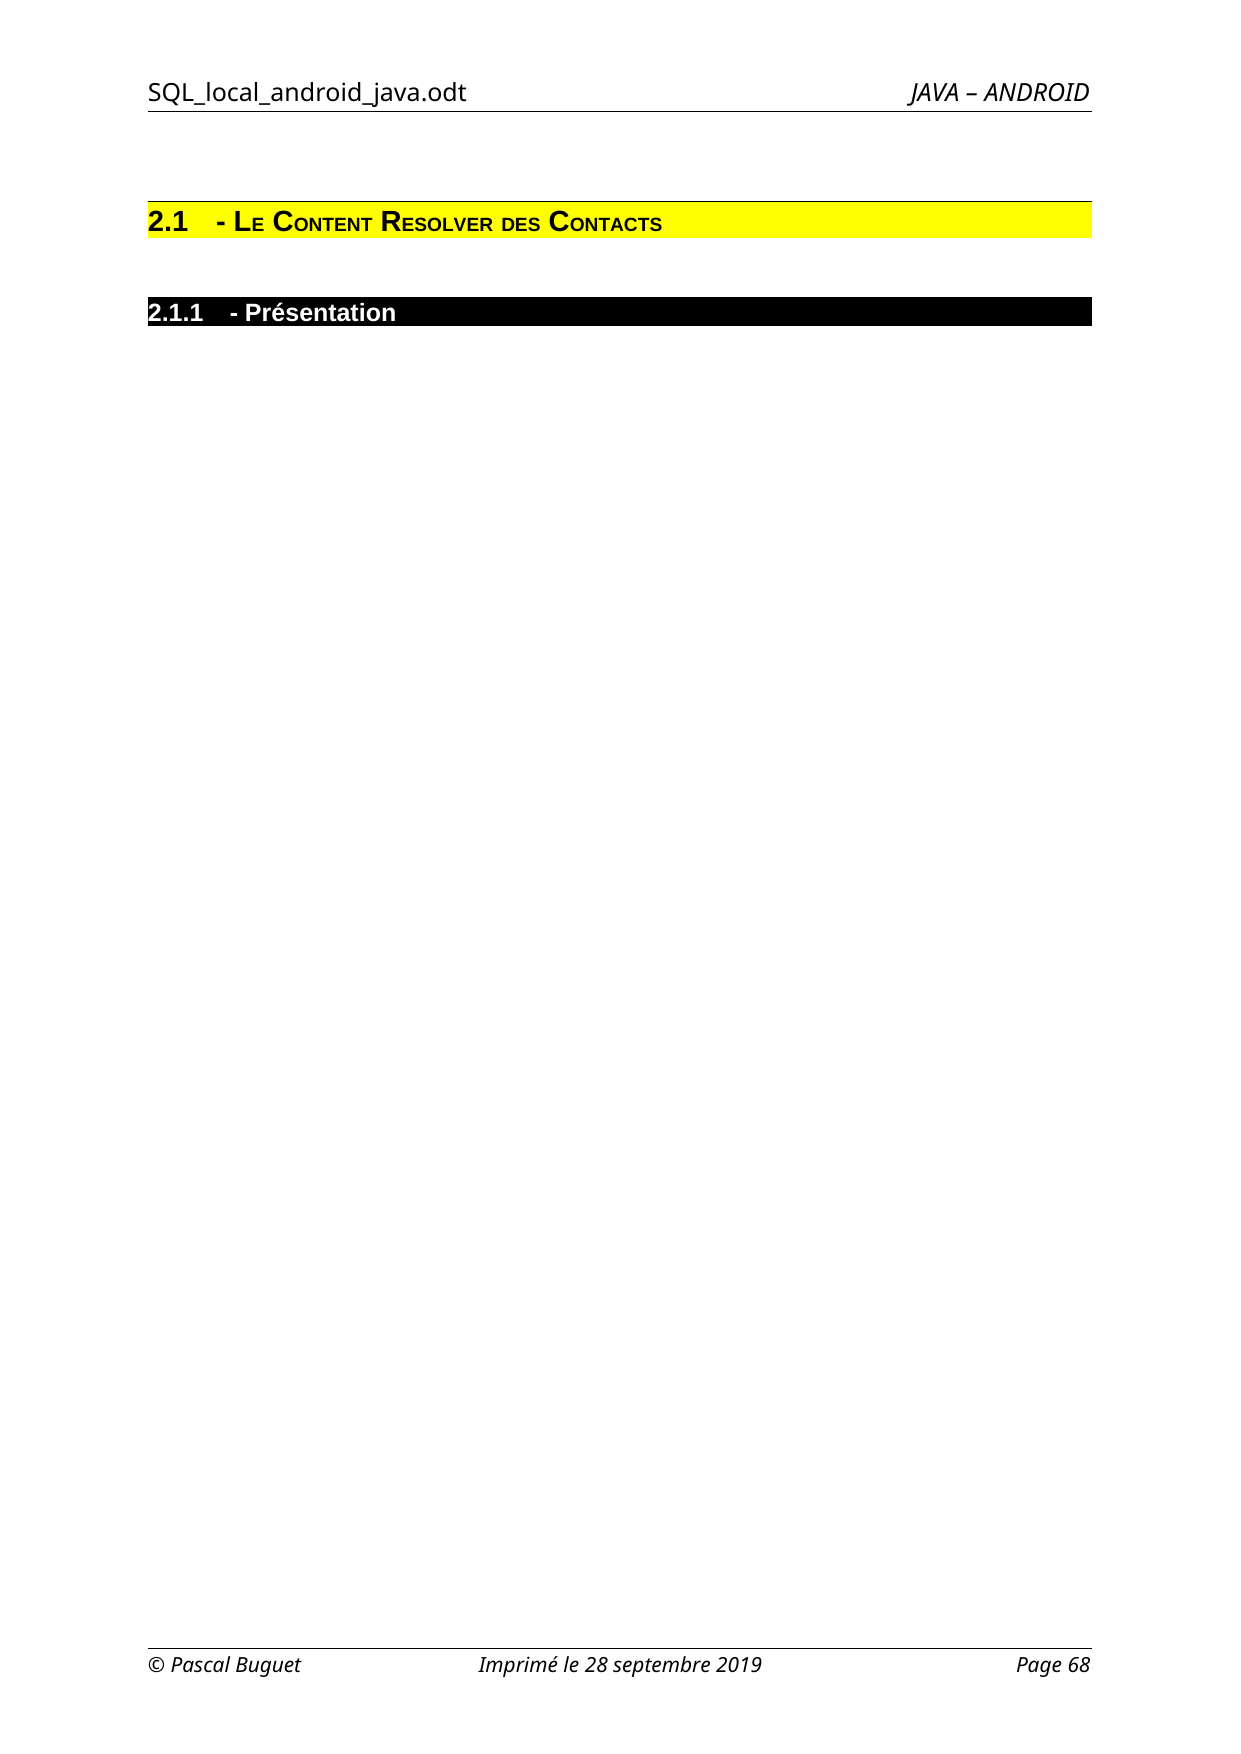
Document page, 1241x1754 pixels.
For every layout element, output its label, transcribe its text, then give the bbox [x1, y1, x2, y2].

subtitle - Présentation [148, 297, 1092, 326]
subtitle - Le Content Resolver des Contacts [148, 202, 1092, 238]
